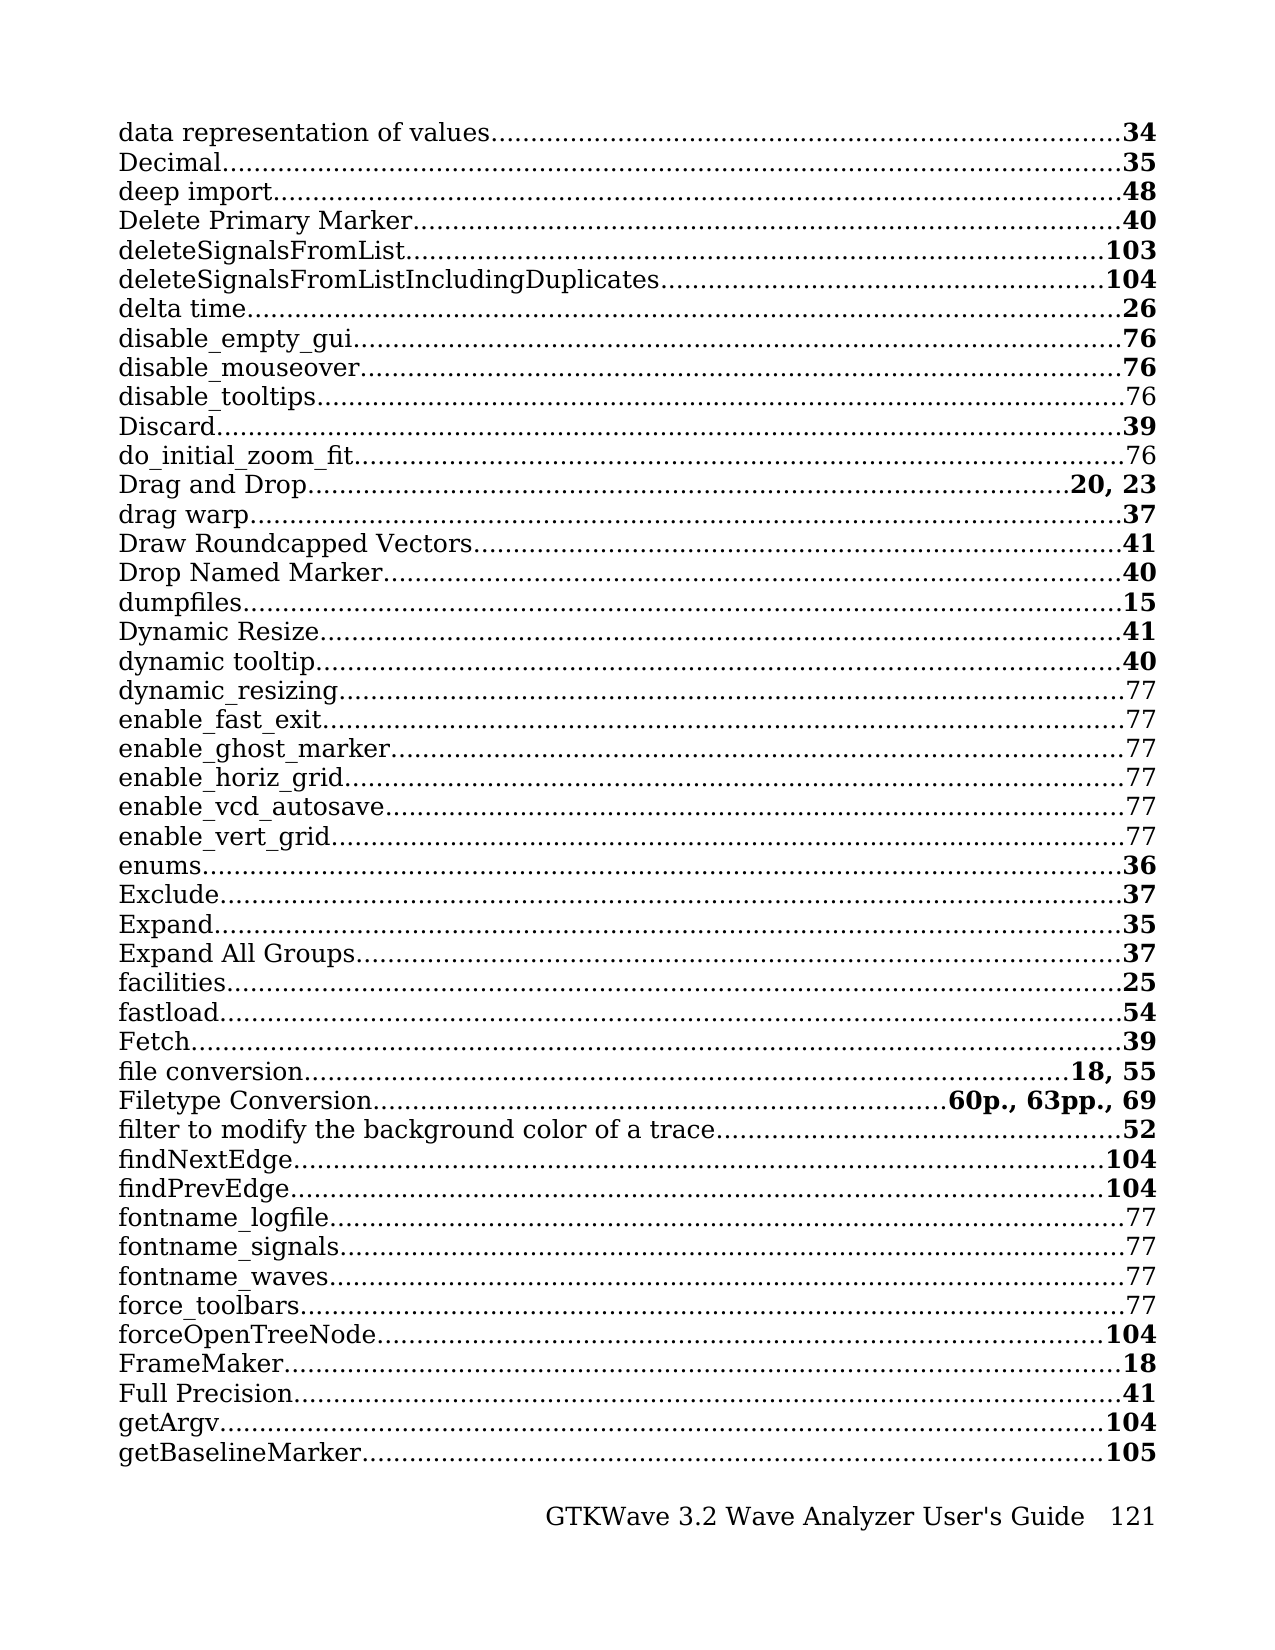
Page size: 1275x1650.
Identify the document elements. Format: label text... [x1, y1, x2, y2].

text Expand All Groups 37 [118, 939, 1157, 968]
text dynamic_resizing 77 [118, 676, 1157, 705]
text deleteSignalsFromListIncludingDuplicates 104 [118, 265, 1157, 294]
text delta time 26 [118, 294, 1157, 324]
text facilities 25 [118, 968, 1157, 998]
text enable_vert_grid 77 [118, 822, 1157, 851]
text Exclude 37 [118, 880, 1157, 909]
text Draw Roundcapped Vectors 41 [118, 529, 1157, 558]
text findPrevEdge 104 [118, 1174, 1157, 1203]
text file conversion 18, 55 [118, 1056, 1157, 1086]
text Drop Named Marker 40 [118, 558, 1157, 588]
text do_initial_zoom_fit 76 [118, 441, 1157, 470]
text Fetch 39 [118, 1027, 1157, 1056]
text enable_ghost_marker 77 [118, 734, 1157, 763]
text fastload 54 [118, 998, 1157, 1027]
text data representation of values 34 [118, 118, 1157, 147]
text fontname_signals 77 [118, 1232, 1157, 1262]
text Decimal 35 [118, 147, 1157, 177]
text drag warp 37 [118, 499, 1157, 529]
text fontname_waves 77 [118, 1262, 1157, 1291]
text forceOpenTreeNode 104 [118, 1320, 1157, 1349]
text fontname_logfile 77 [118, 1203, 1157, 1232]
text disable_tooltips 76 [118, 382, 1157, 412]
text enable_vcd_autosave 77 [118, 792, 1157, 822]
text Expand 35 [118, 909, 1157, 939]
text enable_horiz_grid 77 [118, 763, 1157, 792]
text Full Precision 41 [118, 1379, 1157, 1408]
text enums 36 [118, 851, 1157, 880]
text disable_empty_gui 76 [118, 324, 1157, 353]
text force_toolbars 77 [118, 1291, 1157, 1320]
text deep import 48 [118, 177, 1157, 206]
text dynamic tooltip 40 [118, 646, 1157, 676]
text enable_fast_exit 77 [118, 705, 1157, 734]
text Delete Primary Marker 40 [118, 206, 1157, 236]
text Dynamic Resize 41 [118, 617, 1157, 646]
text Filetype Conversion 60p., 63pp., 69 [118, 1086, 1157, 1115]
text FrameMaker 18 [118, 1349, 1157, 1379]
text filter to modify the background color of a trace 52 [118, 1115, 1157, 1144]
text getArgv 104 [118, 1408, 1157, 1437]
text getBaselineMarker 105 [118, 1437, 1157, 1467]
text Drag and Drop 20, 23 [118, 470, 1157, 499]
text disable_mouseover 76 [118, 353, 1157, 382]
text findNextEdge 104 [118, 1144, 1157, 1174]
text deleteSignalsFromList 103 [118, 236, 1157, 265]
text Discard 39 [118, 412, 1157, 441]
text dumpfiles 15 [118, 588, 1157, 617]
